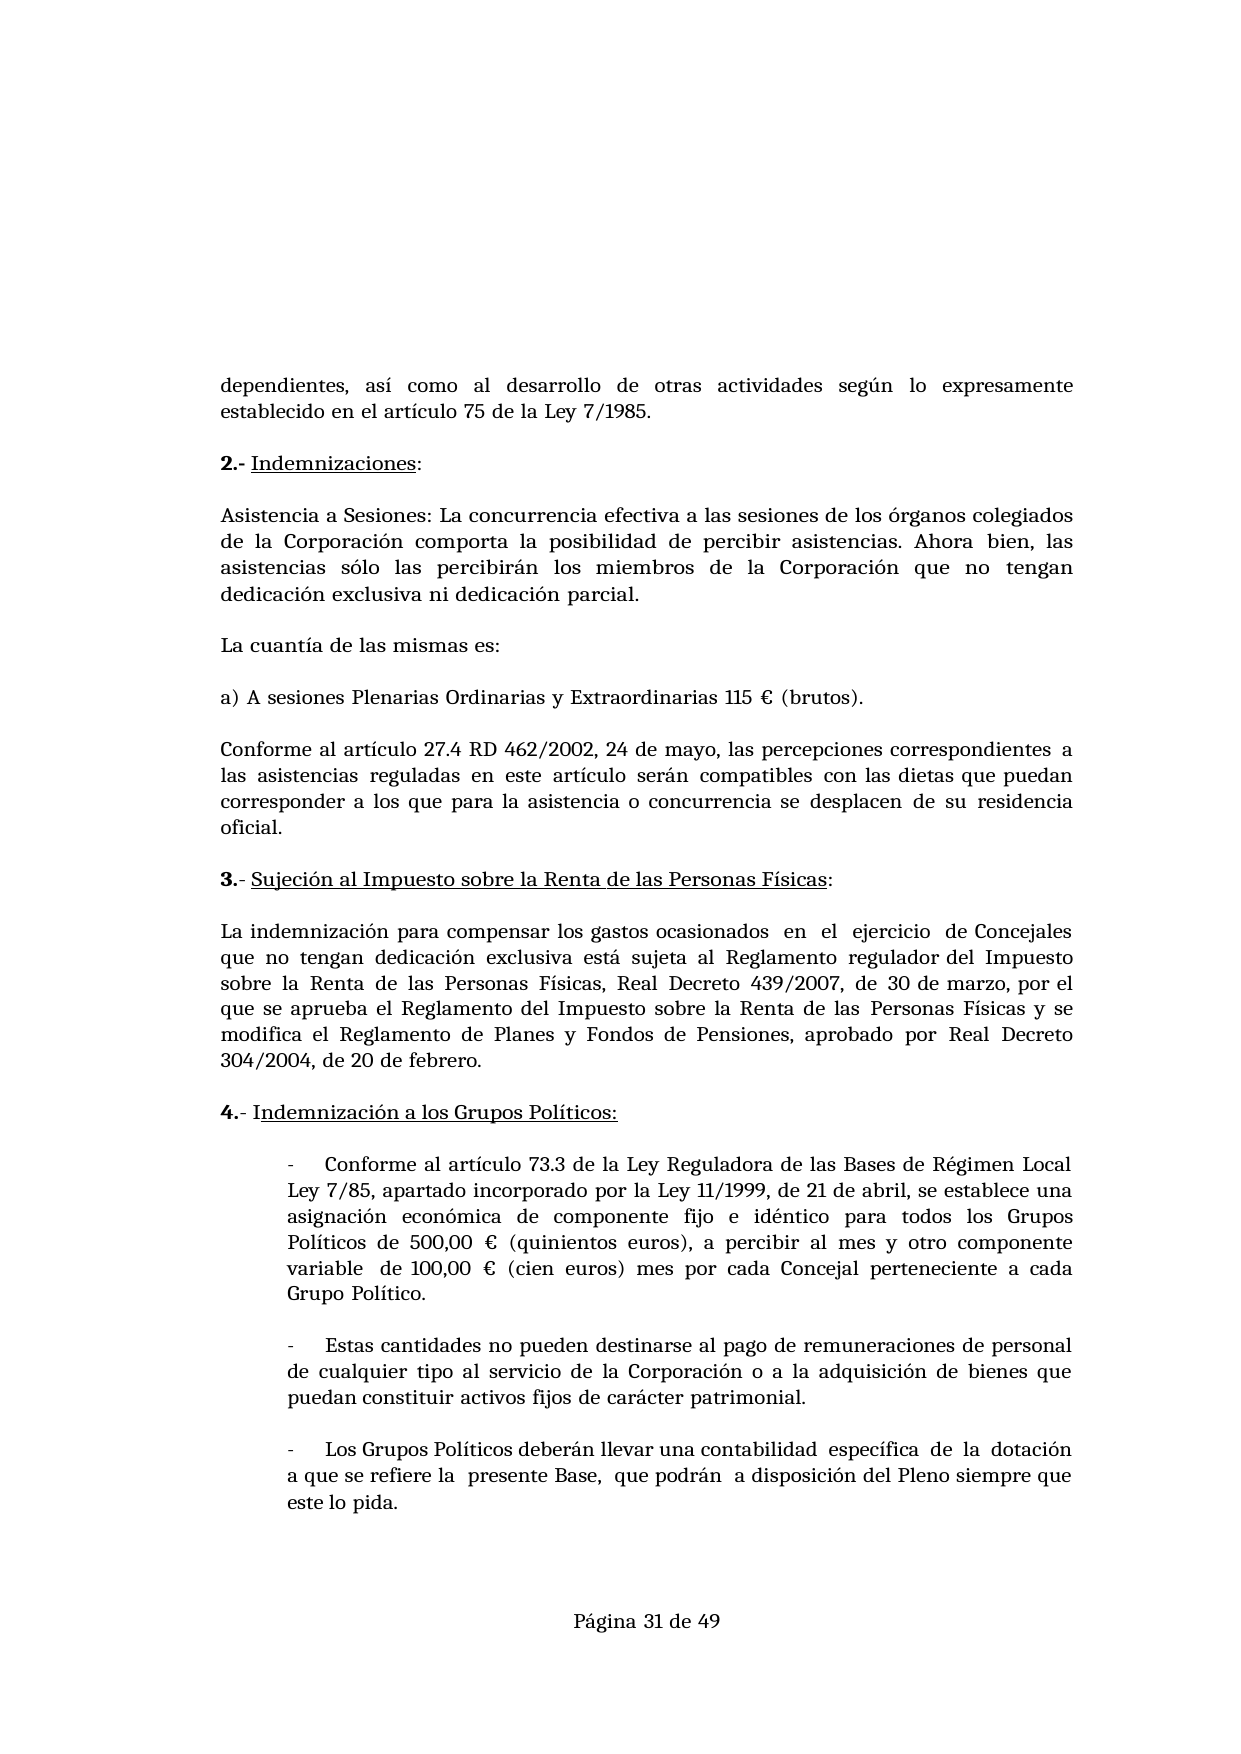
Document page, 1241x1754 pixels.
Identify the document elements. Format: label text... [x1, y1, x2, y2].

text Página 31 de 49 [190, 1609, 1103, 1633]
list Estas cantidades no pueden destinarse al pago de remuneraciones de personal de cualquier tipo al servicio de la Corporación o a la adquisición de bienes que puedan constituir activos fijos de carácter patrimonial. [287, 1334, 1073, 1410]
text La indemnización para compensar los gastos ocasionados en el ejercicio de Concejales que no tengan dedicación exclusiva está sujeta al Reglamento regulador del Impuesto sobre la Renta de las Personas Físicas, Real Decreto 439/2007, de 30 de marzo, por el que se aprueba el Reglamento del Impuesto sobre la Renta de las Personas Físicas y se modifica el Reglamento de Planes y Fondos de Pensiones, aprobado por Real Decreto 304/2004, de 20 de febrero. [220, 919, 1073, 1073]
text La cuantía de las mismas es: [220, 634, 1103, 658]
text 3.- Sujeción al Impuesto sobre la Renta de las Personas Físicas: [220, 867, 1103, 891]
list Los Grupos Políticos deberán llevar una contabilidad específica de la dotación a que se refiere la presente Base, que podrán a disposición del Pleno siempre que este lo pida. [287, 1438, 1073, 1514]
text Asistencia a Sesiones: La concurrencia efectiva a las sesiones de los órganos colegiados de la Corporación comporta la posibilidad de percibir asistencias. Ahora bien, las asistencias sólo las percibirán los miembros de la Corporación que no tengan dedicación exclusiva ni dedicación parcial. [220, 503, 1073, 606]
text a) A sesiones Plenarias Ordinarias y Extraordinarias 115 € (brutos). [220, 686, 1103, 710]
text 2.- Indemnizaciones: [220, 451, 1103, 475]
text dependientes, así como al desarrollo de otras actividades según lo expresamente establecido en el artículo 75 de la Ley 7/1985. [220, 374, 1073, 423]
text Conforme al artículo 27.4 RD 462/2002, 24 de mayo, las percepciones correspondientes a las asistencias reguladas en este artículo serán compatibles con las dietas que puedan corresponder a los que para la asistencia o concurrencia se desplacen de su residencia oficial. [220, 738, 1073, 839]
text 4.- Indemnización a los Grupos Políticos: [220, 1101, 1103, 1125]
list Conforme al artículo 73.3 de la Ley Reguladora de las Bases de Régimen Local Ley 7/85, apartado incorporado por la Ley 11/1999, de 21 de abril, se establece una asignación económica de componente fijo e idéntico para todos los Grupos Políticos de 500,00 € (quinientos euros), a percibir al mes y otro componente variable de 100,00 € (cien euros) mes por cada Concejal perteneciente a cada Grupo Político. [287, 1153, 1073, 1306]
